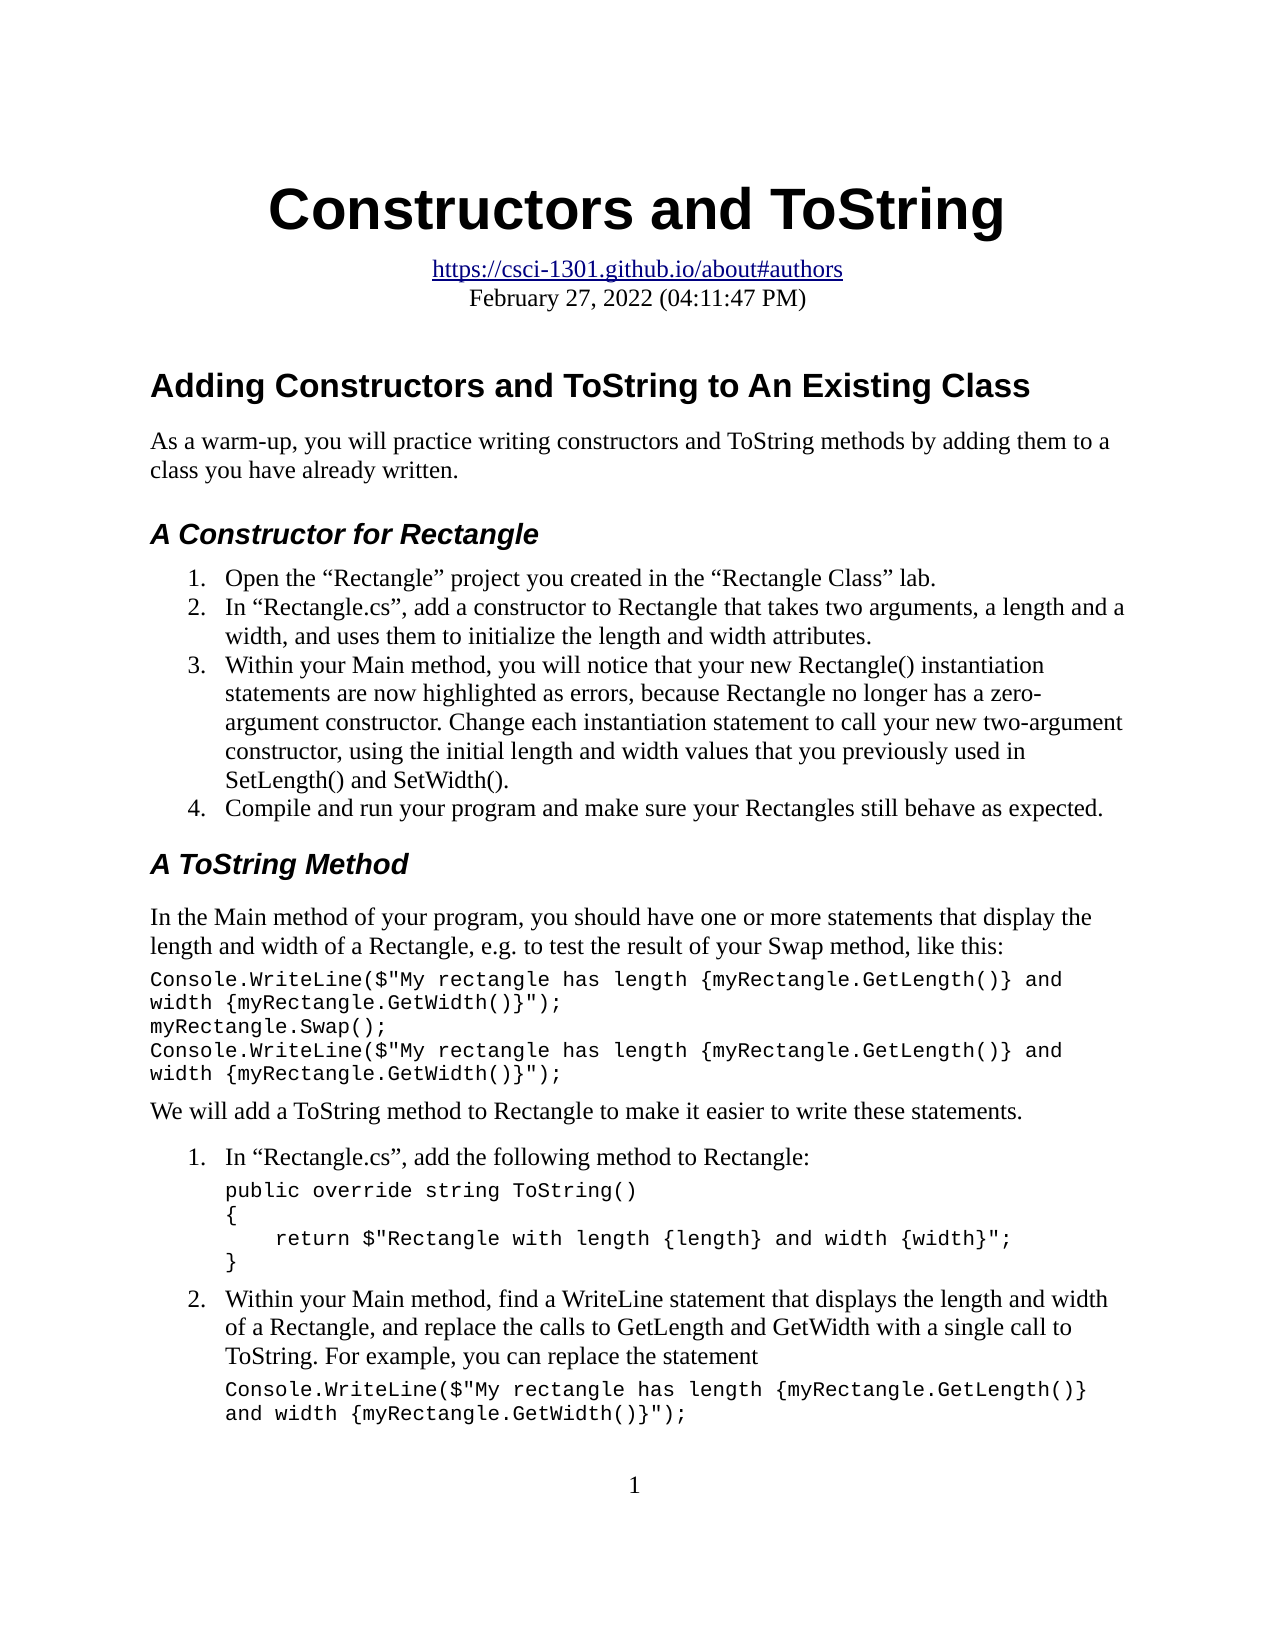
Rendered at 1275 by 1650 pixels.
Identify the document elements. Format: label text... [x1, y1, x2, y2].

text https://csci-1301.github.io/about#authors [150, 254, 1125, 283]
text myRectangle.Swap(); [150, 1016, 1125, 1039]
title Constructors and ToString [150, 175, 1125, 242]
list { [187, 1204, 1125, 1227]
list Open the “Rectangle” project you created in the “Rectangle Class” lab. [187, 563, 1125, 592]
list Compile and run your program and make sure your Rectangles still behave as expected. [187, 793, 1125, 822]
subtitle A Constructor for Rectangle [150, 517, 1125, 551]
list In “Rectangle.cs”, add the following method to Rectangle: [187, 1142, 1125, 1171]
text February 27, 2022 (04:11:47 PM) [150, 283, 1125, 312]
text Console.WriteLine($"My rectangle has length {myRectangle.GetLength()} and width {myRectangle.GetWidth()}"); [150, 1039, 1125, 1087]
text In the Main method of your program, you should have one or more statements that display the length and width of a Rectangle, e.g. to test the result of your Swap method, like this: [150, 902, 1125, 960]
text As a warm-up, you will practice writing constructors and ToString methods by adding them to a class you have already written. [150, 426, 1125, 483]
list Within your Main method, you will notice that your new Rectangle() instantiation statements are now highlighted as errors, because Rectangle no longer has a zero-argument constructor. Change each instantiation statement to call your new two-argument constructor, using the initial length and width values that you previously used in SetLength() and SetWidth(). [187, 650, 1125, 793]
text Console.WriteLine($"My rectangle has length {myRectangle.GetLength()} and width {myRectangle.GetWidth()}"); [150, 969, 1125, 1016]
text We will add a ToString method to Rectangle to make it easier to write these statements. [150, 1096, 1125, 1124]
subtitle A ToString Method [150, 847, 1125, 881]
list } [187, 1251, 1125, 1275]
list return $"Rectangle with length {length} and width {width}"; [187, 1227, 1125, 1251]
list Console.WriteLine($"My rectangle has length {myRectangle.GetLength()} and width {myRectangle.GetWidth()}"); [187, 1379, 1125, 1426]
list In “Rectangle.cs”, add a constructor to Rectangle that takes two arguments, a length and a width, and uses them to initialize the length and width attributes. [187, 592, 1125, 650]
list Within your Main method, find a WriteLine statement that displays the length and width of a Rectangle, and replace the calls to GetLength and GetWidth with a single call to ToString. For example, you can replace the statement [187, 1284, 1125, 1370]
list public override string ToString() [187, 1180, 1125, 1204]
subtitle Adding Constructors and ToString to An Existing Class [150, 366, 1125, 404]
